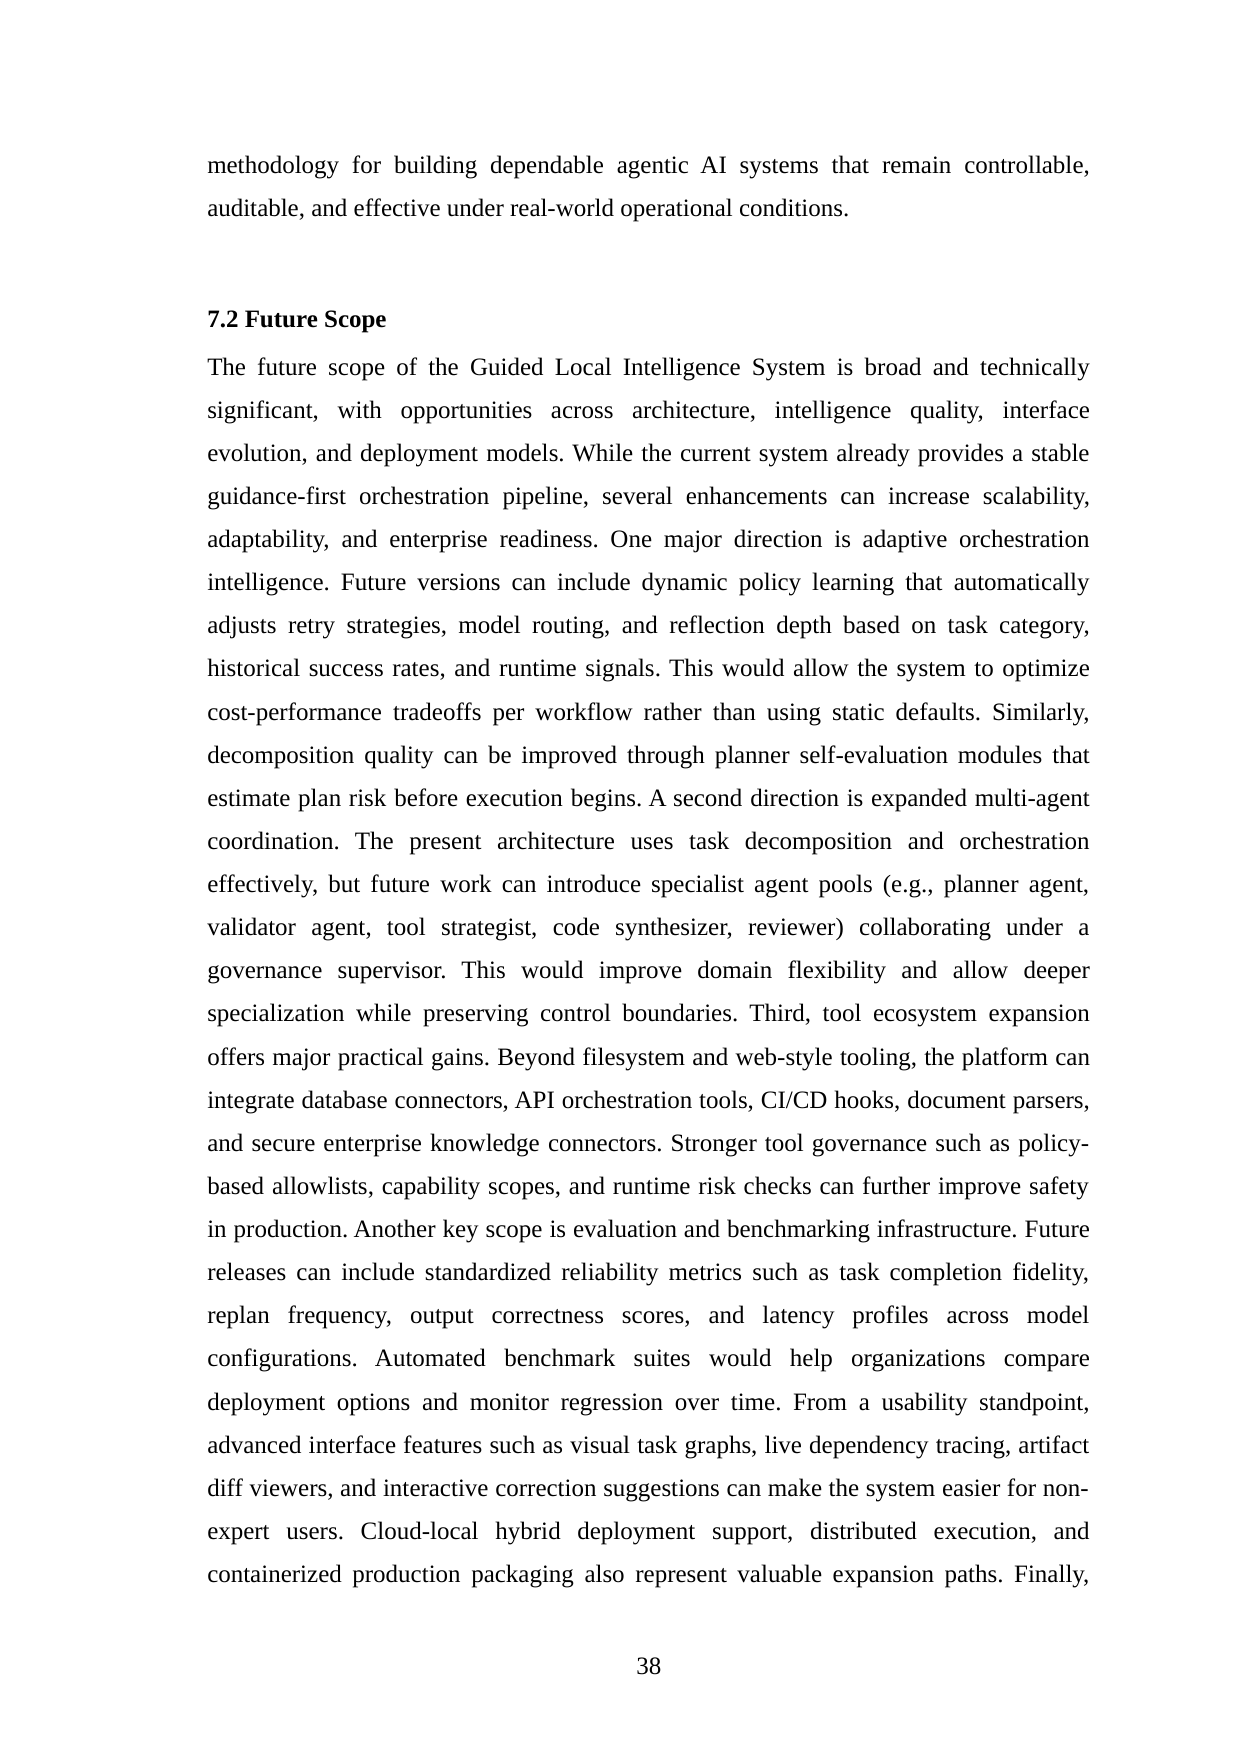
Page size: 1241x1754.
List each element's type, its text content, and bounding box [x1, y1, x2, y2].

text The future scope of the Guided Local Intelligence System is broad and technically significant, with opportunities across architecture, intelligence quality, interface evolution, and deployment models. While the current system already provides a stable guidance-first orchestration pipeline, several enhancements can increase scalability, adaptability, and enterprise readiness. One major direction is adaptive orchestration intelligence. Future versions can include dynamic policy learning that automatically adjusts retry strategies, model routing, and reflection depth based on task category, historical success rates, and runtime signals. This would allow the system to optimize cost-performance tradeoffs per workflow rather than using static defaults. Similarly, decomposition quality can be improved through planner self-evaluation modules that estimate plan risk before execution begins. A second direction is expanded multi-agent coordination. The present architecture uses task decomposition and orchestration effectively, but future work can introduce specialist agent pools (e.g., planner agent, validator agent, tool strategist, code synthesizer, reviewer) collaborating under a governance supervisor. This would improve domain flexibility and allow deeper specialization while preserving control boundaries. Third, tool ecosystem expansion offers major practical gains. Beyond filesystem and web-style tooling, the platform can integrate database connectors, API orchestration tools, CI/CD hooks, document parsers, and secure enterprise knowledge connectors. Stronger tool governance such as policy-based allowlists, capability scopes, and runtime risk checks can further improve safety in production. Another key scope is evaluation and benchmarking infrastructure. Future releases can include standardized reliability metrics such as task completion fidelity, replan frequency, output correctness scores, and latency profiles across model configurations. Automated benchmark suites would help organizations compare deployment options and monitor regression over time. From a usability standpoint, advanced interface features such as visual task graphs, live dependency tracing, artifact diff viewers, and interactive correction suggestions can make the system easier for non-expert users. Cloud-local hybrid deployment support, distributed execution, and containerized production packaging also represent valuable expansion paths. Finally, [207, 352, 1091, 1588]
text 7.2 Future Scope [207, 304, 1091, 333]
text methodology for building dependable agentic AI systems that remain controllable, auditable, and effective under real-world operational conditions. [207, 150, 1091, 222]
